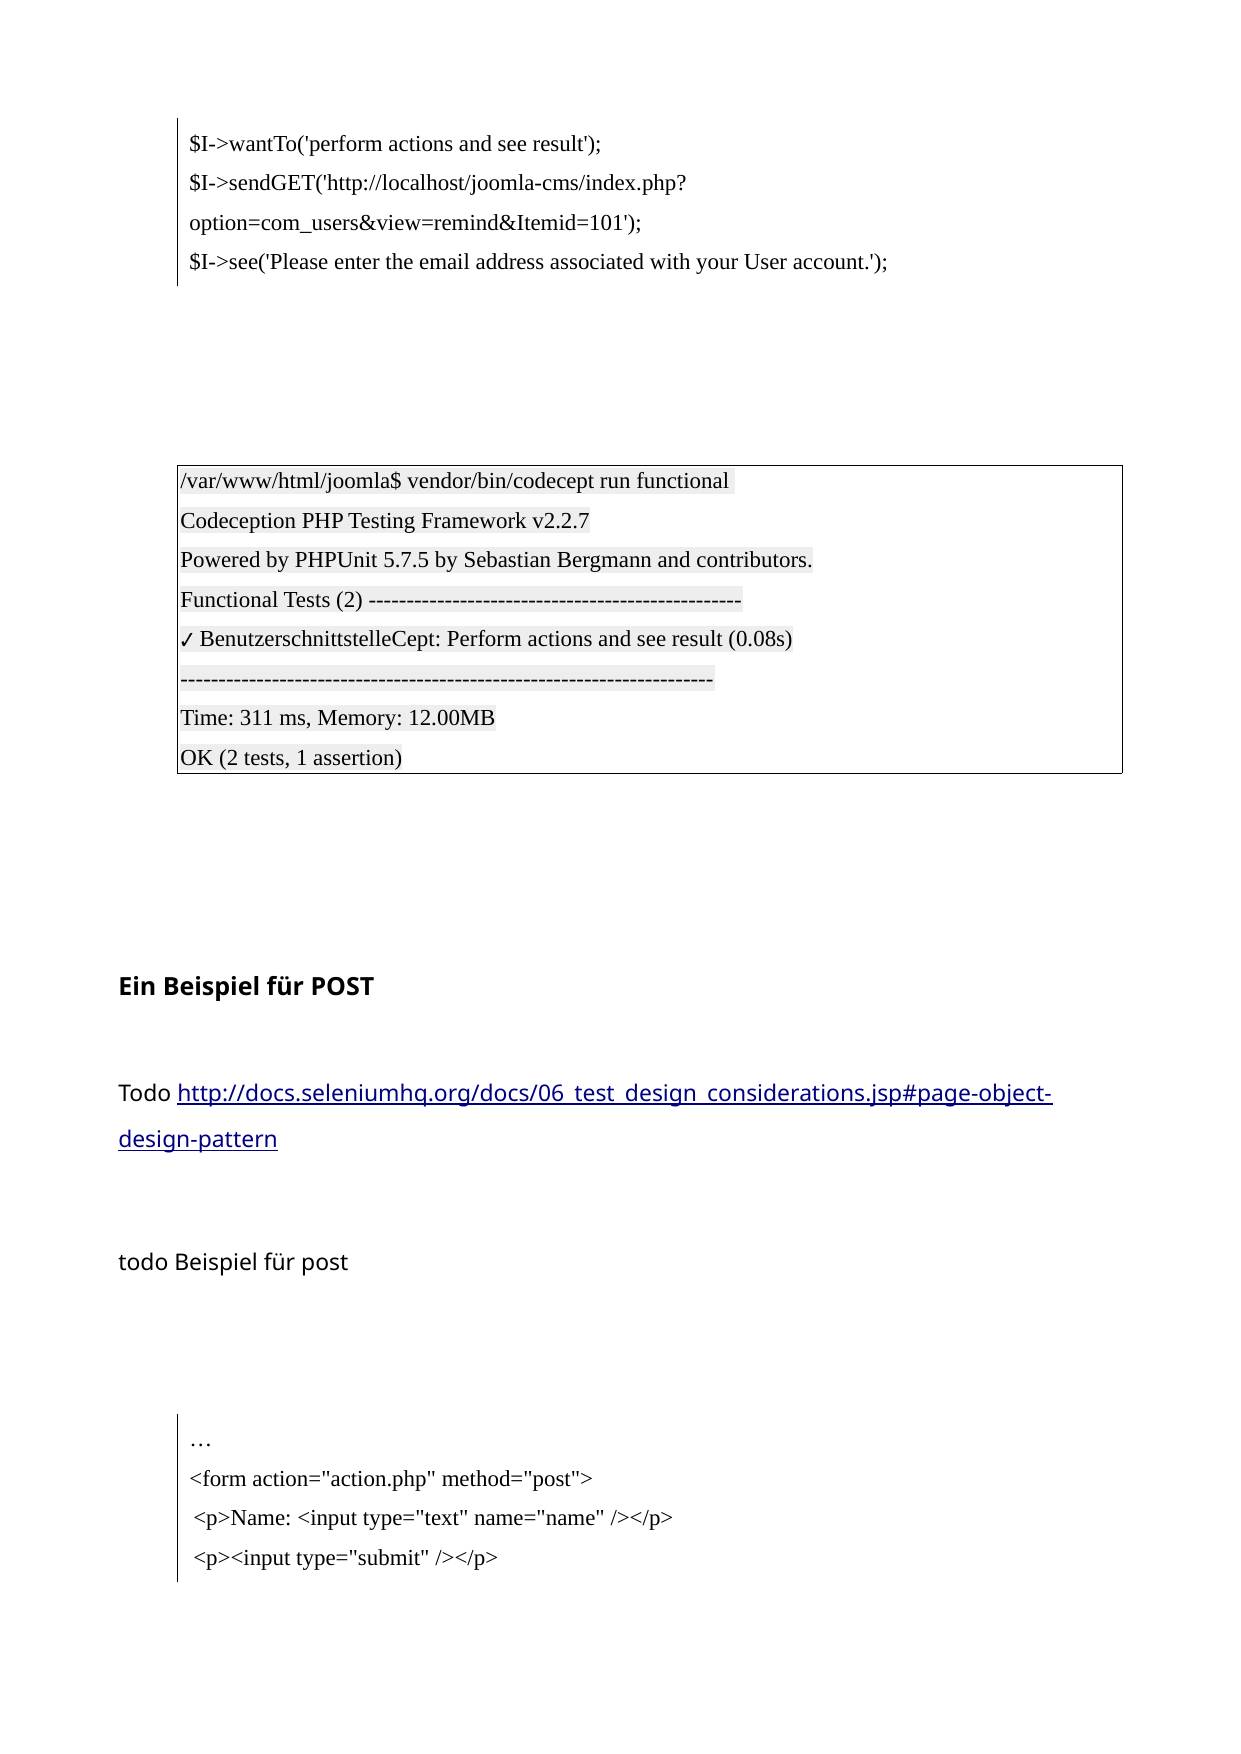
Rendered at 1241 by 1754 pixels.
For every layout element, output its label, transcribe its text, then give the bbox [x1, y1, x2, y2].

text $I->wantTo('perform actions and see result'); $I->sendGET('http://localhost/joomla-cms/index.php?option=com_users&view=remind&Itemid=101'); $I->see('Please enter the email address associated with your User account.'); [178, 118, 1122, 286]
text todo Beispiel für post [118, 1246, 1122, 1277]
text … <form action="action.php" method="post"> <p>Name: <input type="text" name="name" /></p> <p><input type="submit" /></p> [178, 1414, 1122, 1582]
text /var/www/html/joomla$ vendor/bin/codecept run functional Codeception PHP Testing Framework v2.2.7 Powered by PHPUnit 5.7.5 by Sebastian Bergmann and contributors. Functional Tests (2) ------------------------------------------------- ✔ BenutzerschnittstelleCept: Perform actions and see result (0.08s) ---------------------------------------------------------------------- Time: 311 ms, Memory: 12.00MB OK (2 tests, 1 assertion) [178, 466, 1122, 773]
subtitle Ein Beispiel für POST [118, 968, 1122, 1002]
text Todo http://docs.seleniumhq.org/docs/06_test_design_considerations.jsp#page-object-design-pattern [118, 1076, 1122, 1154]
